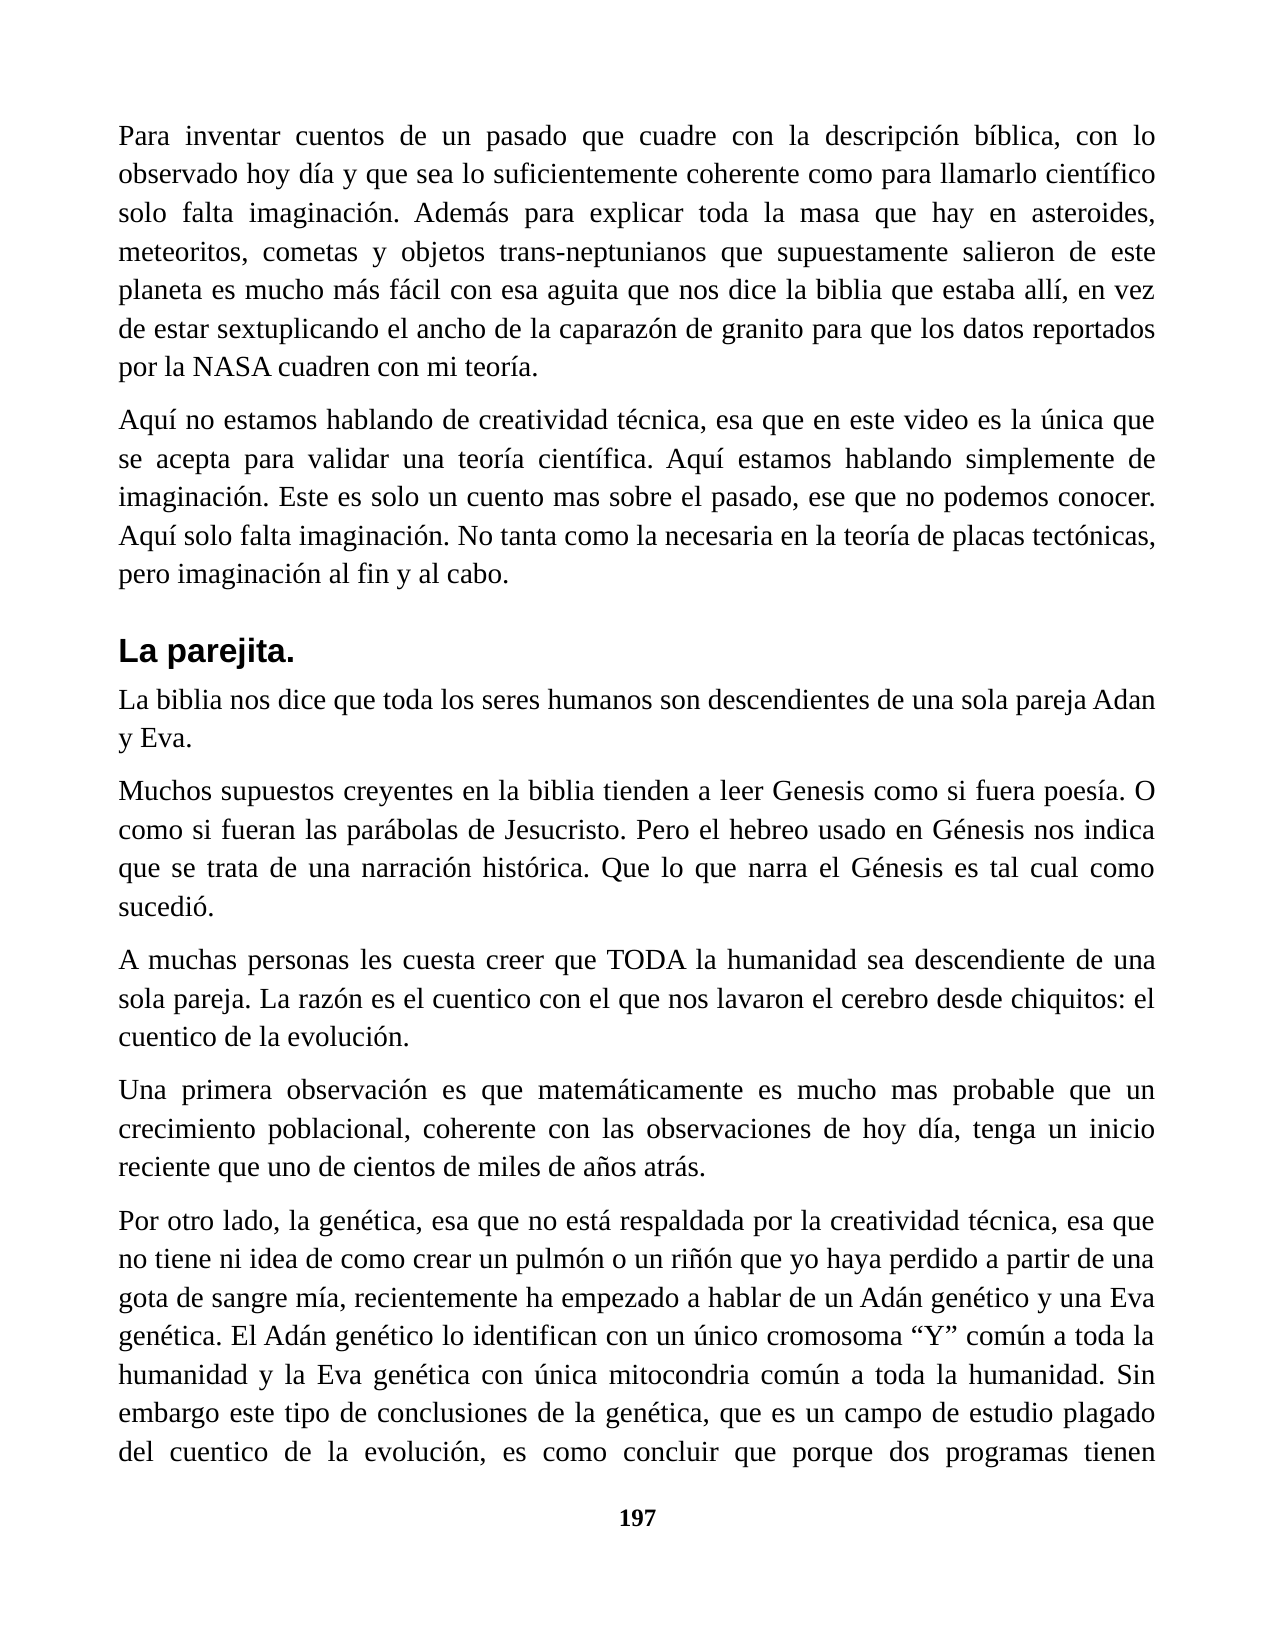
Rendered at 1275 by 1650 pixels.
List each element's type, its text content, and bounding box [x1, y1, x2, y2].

text Una primera observación es que matemáticamente es mucho mas probable que un crecimiento poblacional, coherente con las observaciones de hoy día, tenga un inicio reciente que uno de cientos de miles de años atrás. [118, 1072, 1157, 1183]
text A muchas personas les cuesta creer que TODA la humanidad sea descendiente de una sola pareja. La razón es el cuentico con el que nos lavaron el cerebro desde chiquitos: el cuentico de la evolución. [118, 942, 1157, 1053]
text Para inventar cuentos de un pasado que cuadre con la descripción bíblica, con lo observado hoy día y que sea lo suficientemente coherente como para llamarlo científico solo falta imaginación. Además para explicar toda la masa que hay en asteroides, meteoritos, cometas y objetos trans-neptunianos que supuestamente salieron de este planeta es mucho más fácil con esa aguita que nos dice la biblia que estaba allí, en vez de estar sextuplicando el ancho de la caparazón de granito para que los datos reportados por la NASA cuadren con mi teoría. [118, 118, 1157, 383]
subtitle La parejita. [118, 631, 1157, 669]
text La biblia nos dice que toda los seres humanos son descendientes de una sola pareja Adan y Eva. [118, 682, 1157, 754]
text Aquí no estamos hablando de creatividad técnica, esa que en este video es la única que se acepta para validar una teoría científica. Aquí estamos hablando simplemente de imaginación. Este es solo un cuento mas sobre el pasado, ese que no podemos conocer. Aquí solo falta imaginación. No tanta como la necesaria en la teoría de placas tectónicas, pero imaginación al fin y al cabo. [118, 402, 1157, 590]
text Por otro lado, la genética, esa que no está respaldada por la creatividad técnica, esa que no tiene ni idea de como crear un pulmón o un riñón que yo haya perdido a partir de una gota de sangre mía, recientemente ha empezado a hablar de un Adán genético y una Eva genética. El Adán genético lo identifican con un único cromosoma “Y” común a toda la humanidad y la Eva genética con única mitocondria común a toda la humanidad. Sin embargo este tipo de conclusiones de la genética, que es un campo de estudio plagado del cuentico de la evolución, es como concluir que porque dos programas tienen [118, 1203, 1157, 1467]
text Muchos supuestos creyentes en la biblia tienden a leer Genesis como si fuera poesía. O como si fueran las parábolas de Jesucristo. Pero el hebreo usado en Génesis nos indica que se trata de una narración histórica. Que lo que narra el Génesis es tal cual como sucedió. [118, 773, 1157, 923]
